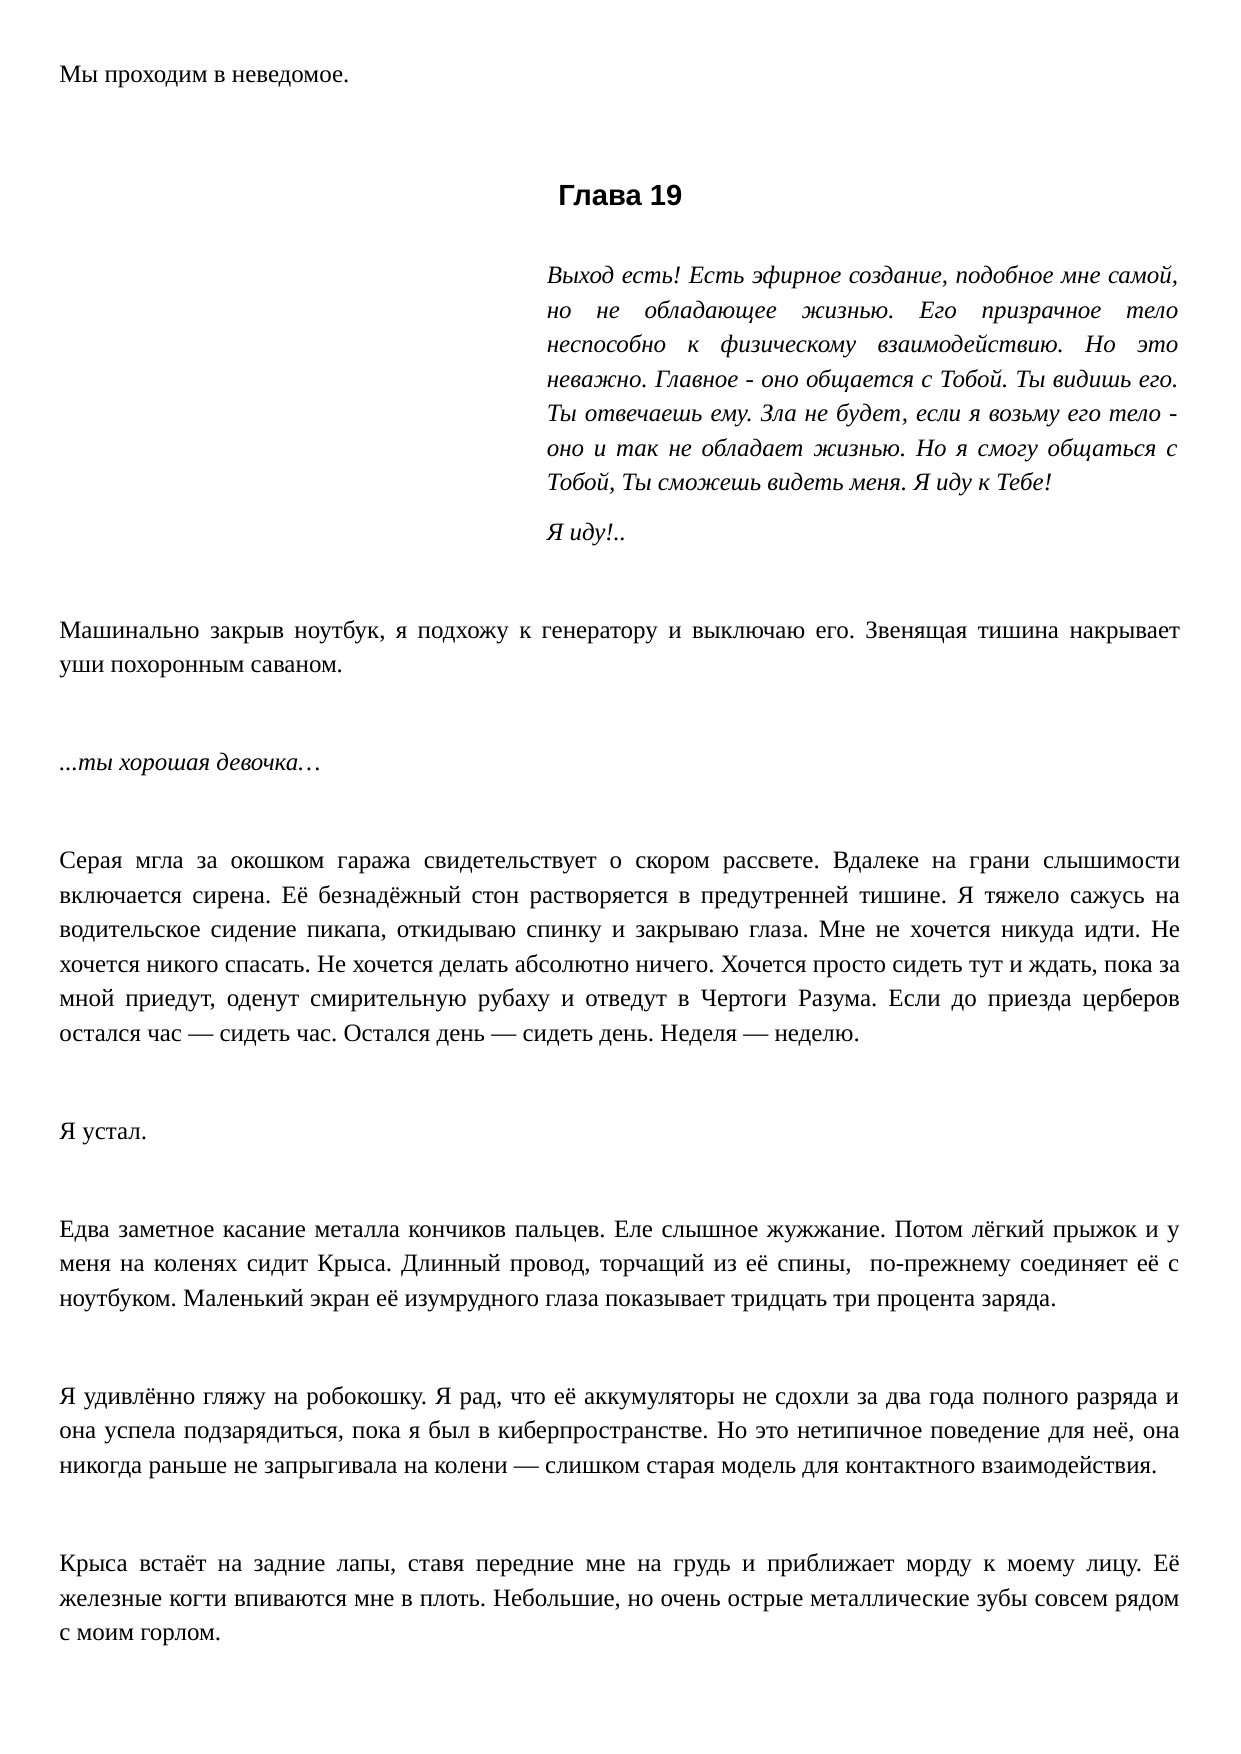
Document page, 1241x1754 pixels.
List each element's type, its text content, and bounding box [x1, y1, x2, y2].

text ...ты хорошая девочка… [59, 747, 1181, 776]
subtitle Глава 19 [59, 178, 1181, 212]
text Мы проходим в неведомое. [59, 59, 1181, 88]
text Крыса встаёт на задние лапы, ставя передние мне на грудь и приближает морду к моему лицу. Её железные когти впиваются мне в плоть. Небольшие, но очень острые металлические зубы совсем рядом с моим горлом. [59, 1548, 1181, 1646]
text Едва заметное касание металла кончиков пальцев. Еле слышное жужжание. Потом лёгкий прыжок и у меня на коленях сидит Крыса. Длинный провод, торчащий из её спины, по-прежнему соединяет её с ноутбуком. Маленький экран её изумрудного глаза показывает тридцать три процента заряда. [59, 1214, 1181, 1312]
text Выход есть! Есть эфирное создание, подобное мне самой, но не обладающее жизнью. Его призрачное тело неспособно к физическому взаимодействию. Но это неважно. Главное - оно общается с Тобой. Ты видишь его. Ты отвечаешь ему. Зла не будет, если я возьму его тело - оно и так не обладает жизнью. Но я смогу общаться с Тобой, Ты сможешь видеть меня. Я иду к Тебе! [547, 261, 1181, 496]
text Я устал. [59, 1116, 1181, 1145]
text Я иду!.. [547, 517, 1181, 545]
text Серая мгла за окошком гаража свидетельствует о скором рассвете. Вдалеке на грани слышимости включается сирена. Её безнадёжный стон растворяется в предутренней тишине. Я тяжело сажусь на водительское сидение пикапа, откидываю спинку и закрываю глаза. Мне не хочется никуда идти. Не хочется никого спасать. Не хочется делать абсолютно ничего. Хочется просто сидеть тут и ждать, пока за мной приедут, оденут смирительную рубаху и отведут в Чертоги Разума. Если до приезда церберов остался час — сидеть час. Остался день — сидеть день. Неделя — неделю. [59, 845, 1181, 1047]
text Я удивлённо гляжу на робокошку. Я рад, что её аккумуляторы не сдохли за два года полного разряда и она успела подзарядиться, пока я был в киберпространстве. Но это нетипичное поведение для неё, она никогда раньше не запрыгивала на колени — слишком старая модель для контактного взаимодействия. [59, 1381, 1181, 1479]
text Машинально закрыв ноутбук, я подхожу к генератору и выключаю его. Звенящая тишина накрывает уши похоронным саваном. [59, 615, 1181, 678]
